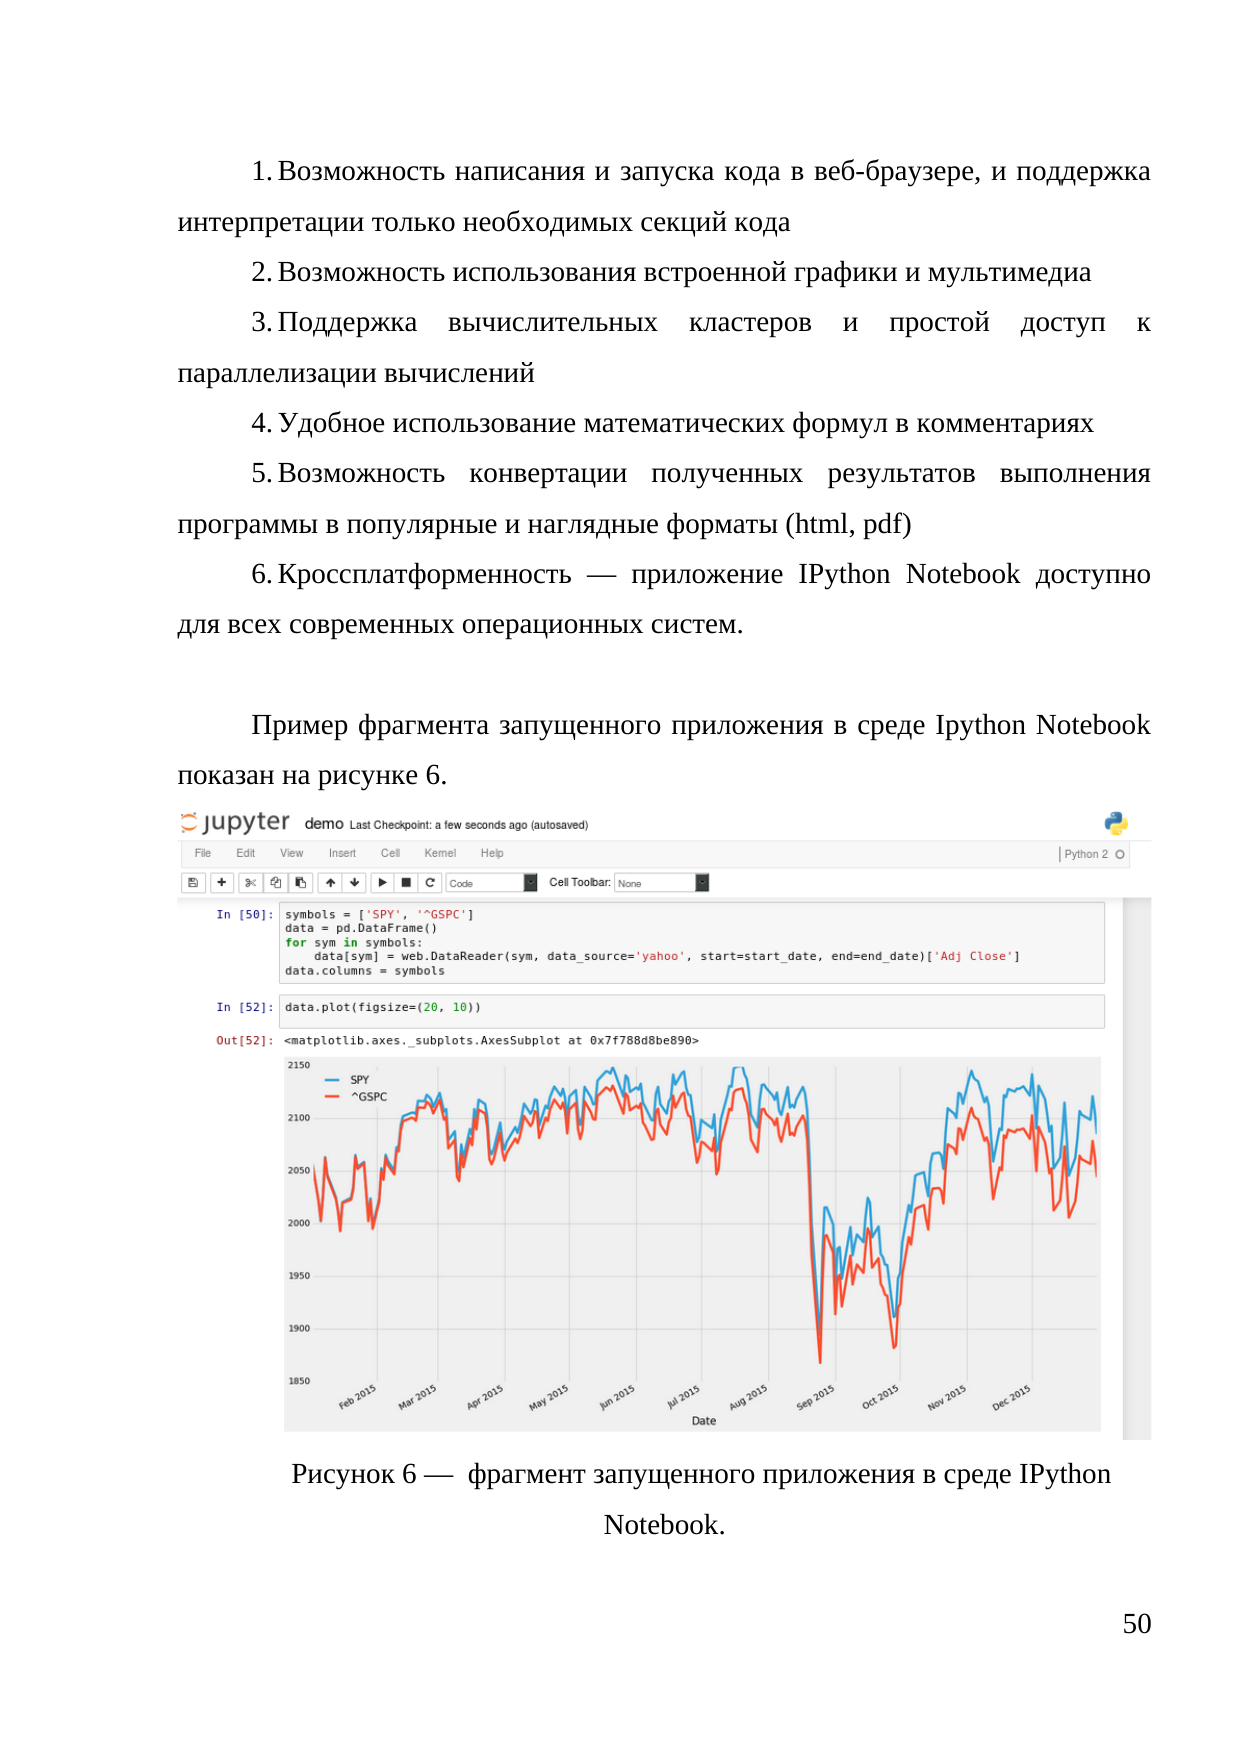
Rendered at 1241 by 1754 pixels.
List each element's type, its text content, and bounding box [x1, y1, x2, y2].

list Возможность написания и запуска кода в веб-браузере, и поддержка интерпретации только необходимых секций кода [177, 153, 1152, 237]
text Рисунок 6 — фрагмент запущенного приложения в среде IPython Notebook. [177, 1440, 1152, 1540]
list Возможность использования встроенной графики и мультимедиа [177, 254, 1152, 288]
list Кроссплатформенность — приложение IPython Notebook доступно для всех современных операционных систем. [177, 556, 1152, 640]
list Возможность конвертации полученных результатов выполнения программы в популярные и наглядные форматы (html, pdf) [177, 455, 1152, 539]
list Удобное использование математических формул в комментариях [177, 405, 1152, 439]
list Поддержка вычислительных кластеров и простой доступ к параллелизации вычислений [177, 304, 1152, 388]
text Пример фрагмента запущенного приложения в среде Ipython Notebook показан на рисунке 6. [177, 707, 1152, 791]
picture [177, 807, 1152, 1440]
